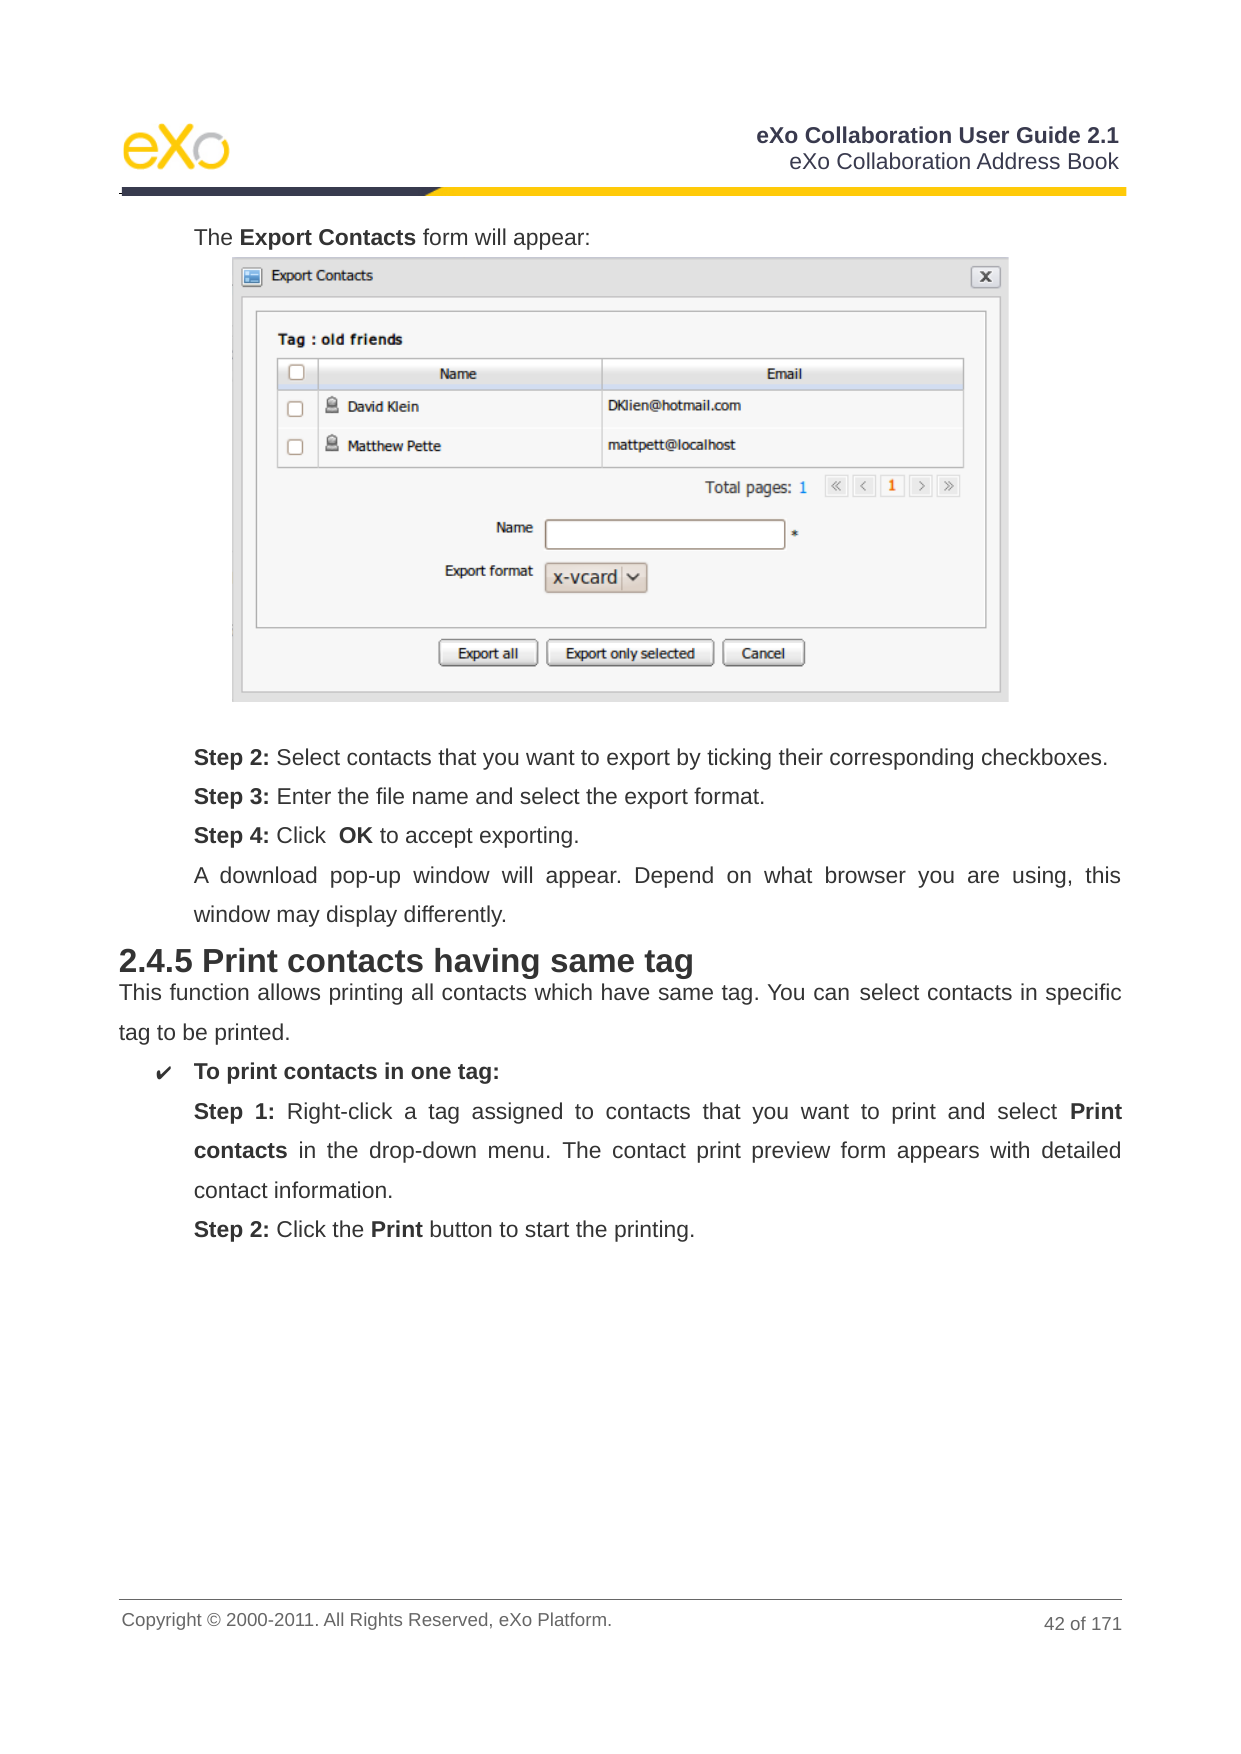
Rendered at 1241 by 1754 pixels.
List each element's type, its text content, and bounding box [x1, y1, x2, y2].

list Step 2: Select contacts that you want to export by ticking their corresponding checkboxes. [156, 743, 1122, 770]
list The Export Contacts form will appear: [156, 223, 1122, 250]
list Step 2: Click the Print button to start the printing. [156, 1216, 1122, 1242]
list Step 3: Enter the file name and select the export format. [156, 783, 1122, 809]
list Step 4: Click OK to accept exporting. [156, 822, 1122, 849]
picture [232, 257, 1009, 702]
picture [121, 187, 1127, 196]
picture [123, 123, 230, 170]
list To print contacts in one tag: [156, 1058, 1122, 1084]
subtitle Print contacts having same tag [118, 941, 1122, 979]
list Step 1: Right-click a tag assigned to contacts that you want to print and select Print contacts in the drop-down menu. The contact print preview form appears with detailed contact information. [156, 1098, 1122, 1203]
list A download pop-up window will appear. Depend on what browser you are using, this window may display differently. [156, 862, 1122, 928]
text This function allows printing all contacts which have same tag. You can select contacts in specific tag to be printed. [118, 979, 1122, 1045]
